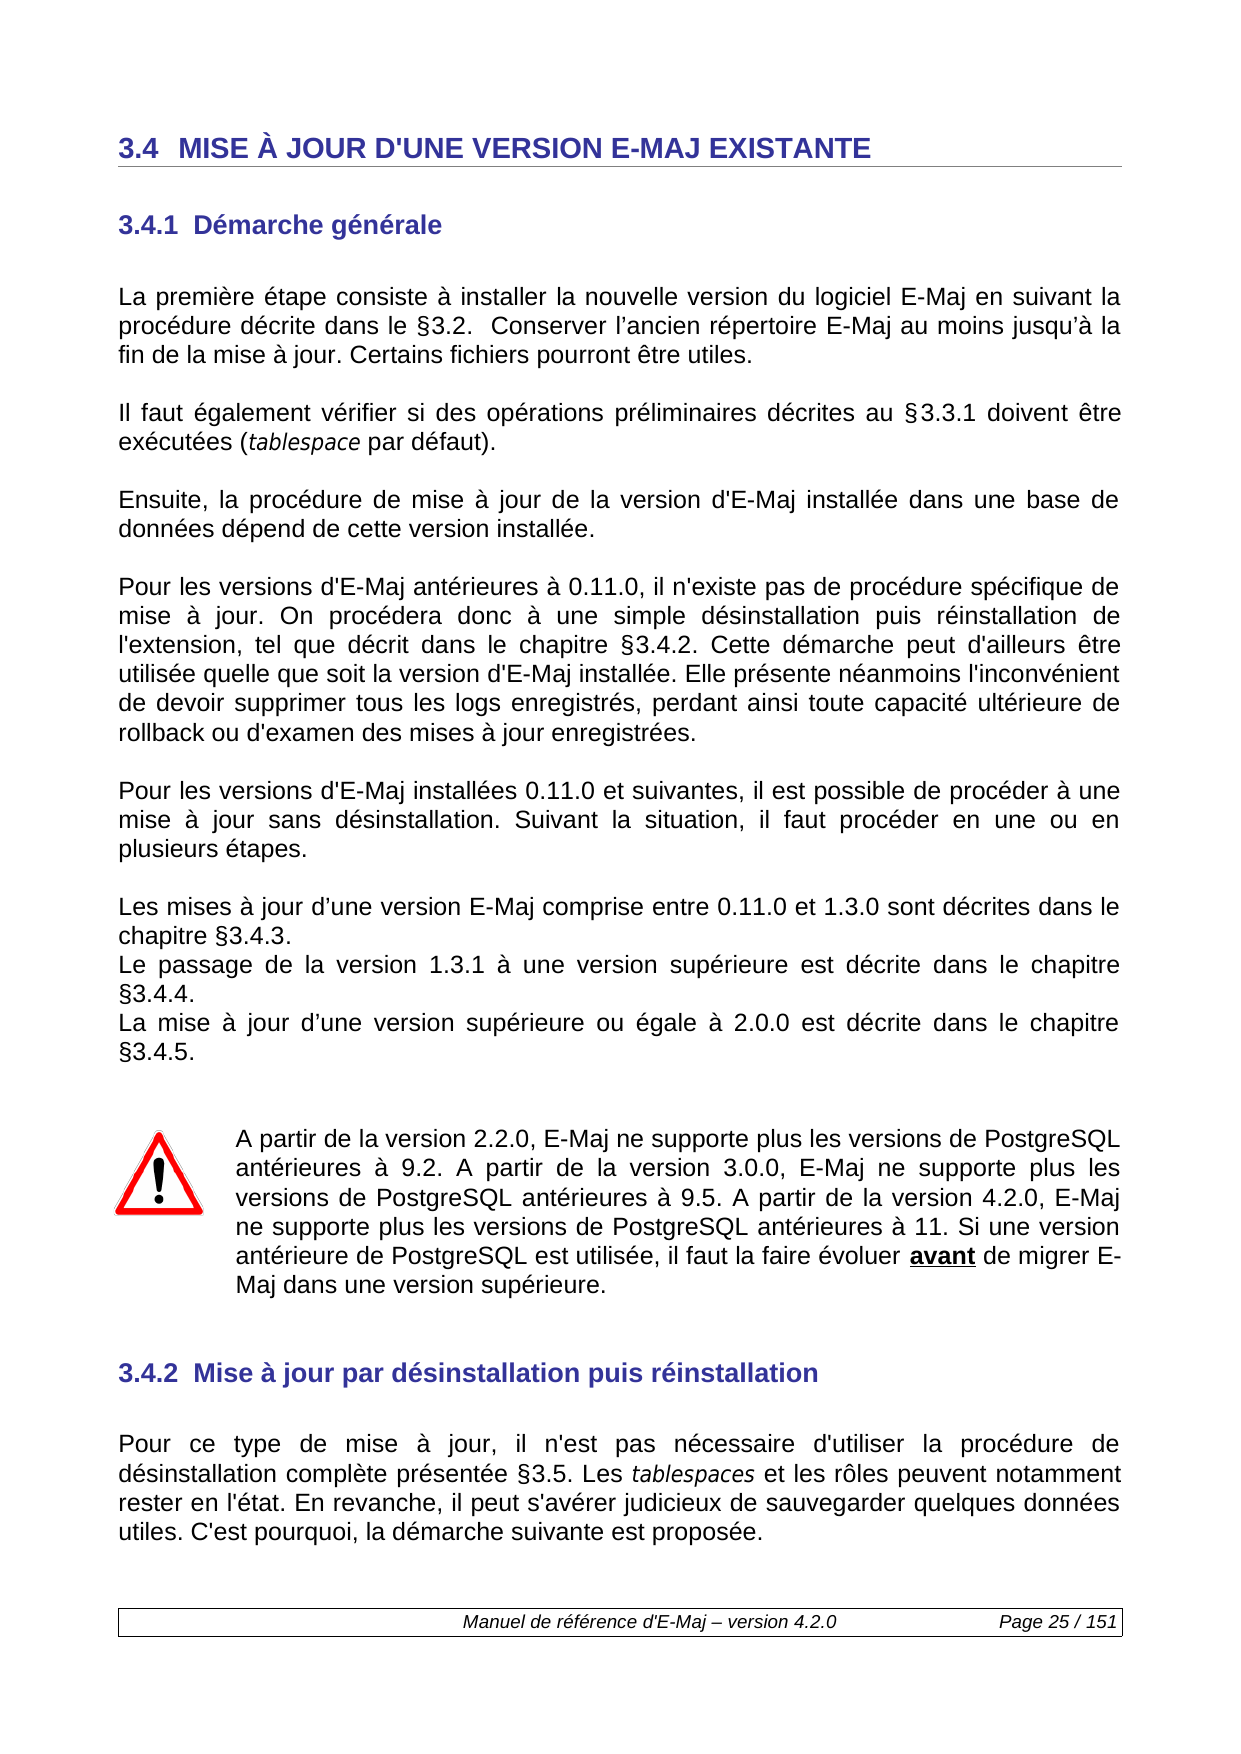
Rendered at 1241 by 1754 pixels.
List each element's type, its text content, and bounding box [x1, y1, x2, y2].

text Pour les versions d'E-Maj installées 0.11.0 et suivantes, il est possible de procéder à une mise à jour sans désinstallation. Suivant la situation, il faut procéder en une ou en plusieurs étapes. [118, 776, 1122, 863]
text Pour ce type de mise à jour, il n'est pas nécessaire d'utiliser la procédure de désinstallation complète présentée §3.5. Les tablespaces et les rôles peuvent notamment rester en l'état. En revanche, il peut s'avérer judicieux de sauvegarder quelques données utiles. C'est pourquoi, la démarche suivante est proposée. [118, 1429, 1122, 1546]
text A partir de la version 2.2.0, E-Maj ne supporte plus les versions de PostgreSQL antérieures à 9.2. A partir de la version 3.0.0, E-Maj ne supporte plus les versions de PostgreSQL antérieures à 9.5. A partir de la version 4.2.0, E-Maj ne supporte plus les versions de PostgreSQL antérieures à 11. Si une version antérieure de PostgreSQL est utilisée, il faut la faire évoluer avant de migrer E-Maj dans une version supérieure. [235, 1124, 1122, 1299]
subtitle Mise à jour par désinstallation puis réinstallation [118, 1357, 1122, 1388]
text La mise à jour d’une version supérieure ou égale à 2.0.0 est décrite dans le chapitre §3.4.5. [118, 1008, 1122, 1066]
text La première étape consiste à installer la nouvelle version du logiciel E-Maj en suivant la procédure décrite dans le §3.2. Conserver l’ancien répertoire E-Maj au moins jusqu’à la fin de la mise à jour. Certains fichiers pourront être utiles. [118, 281, 1122, 369]
subtitle Mise à jour d'une version E-Maj existante [118, 131, 1122, 166]
text Ensuite, la procédure de mise à jour de la version d'E-Maj installée dans une base de données dépend de cette version installée. [118, 485, 1122, 543]
text Le passage de la version 1.3.1 à une version supérieure est décrite dans le chapitre §3.4.4. [118, 950, 1122, 1008]
text Les mises à jour d’une version E-Maj comprise entre 0.11.0 et 1.3.0 sont décrites dans le chapitre §3.4.3. [118, 892, 1122, 950]
subtitle Démarche générale [118, 209, 1122, 240]
text Pour les versions d'E-Maj antérieures à 0.11.0, il n'existe pas de procédure spécifique de mise à jour. On procédera donc à une simple désinstallation puis réinstallation de l'extension, tel que décrit dans le chapitre §3.4.2. Cette démarche peut d'ailleurs être utilisée quelle que soit la version d'E-Maj installée. Elle présente néanmoins l'inconvénient de devoir supprimer tous les logs enregistrés, perdant ainsi toute capacité ultérieure de rollback ou d'examen des mises à jour enregistrées. [118, 572, 1122, 746]
list Il faut également vérifier si des opérations préliminaires décrites au §3.3.1 doivent être exécutées (tablespace par défaut). [118, 398, 1122, 456]
picture [113, 1130, 204, 1216]
